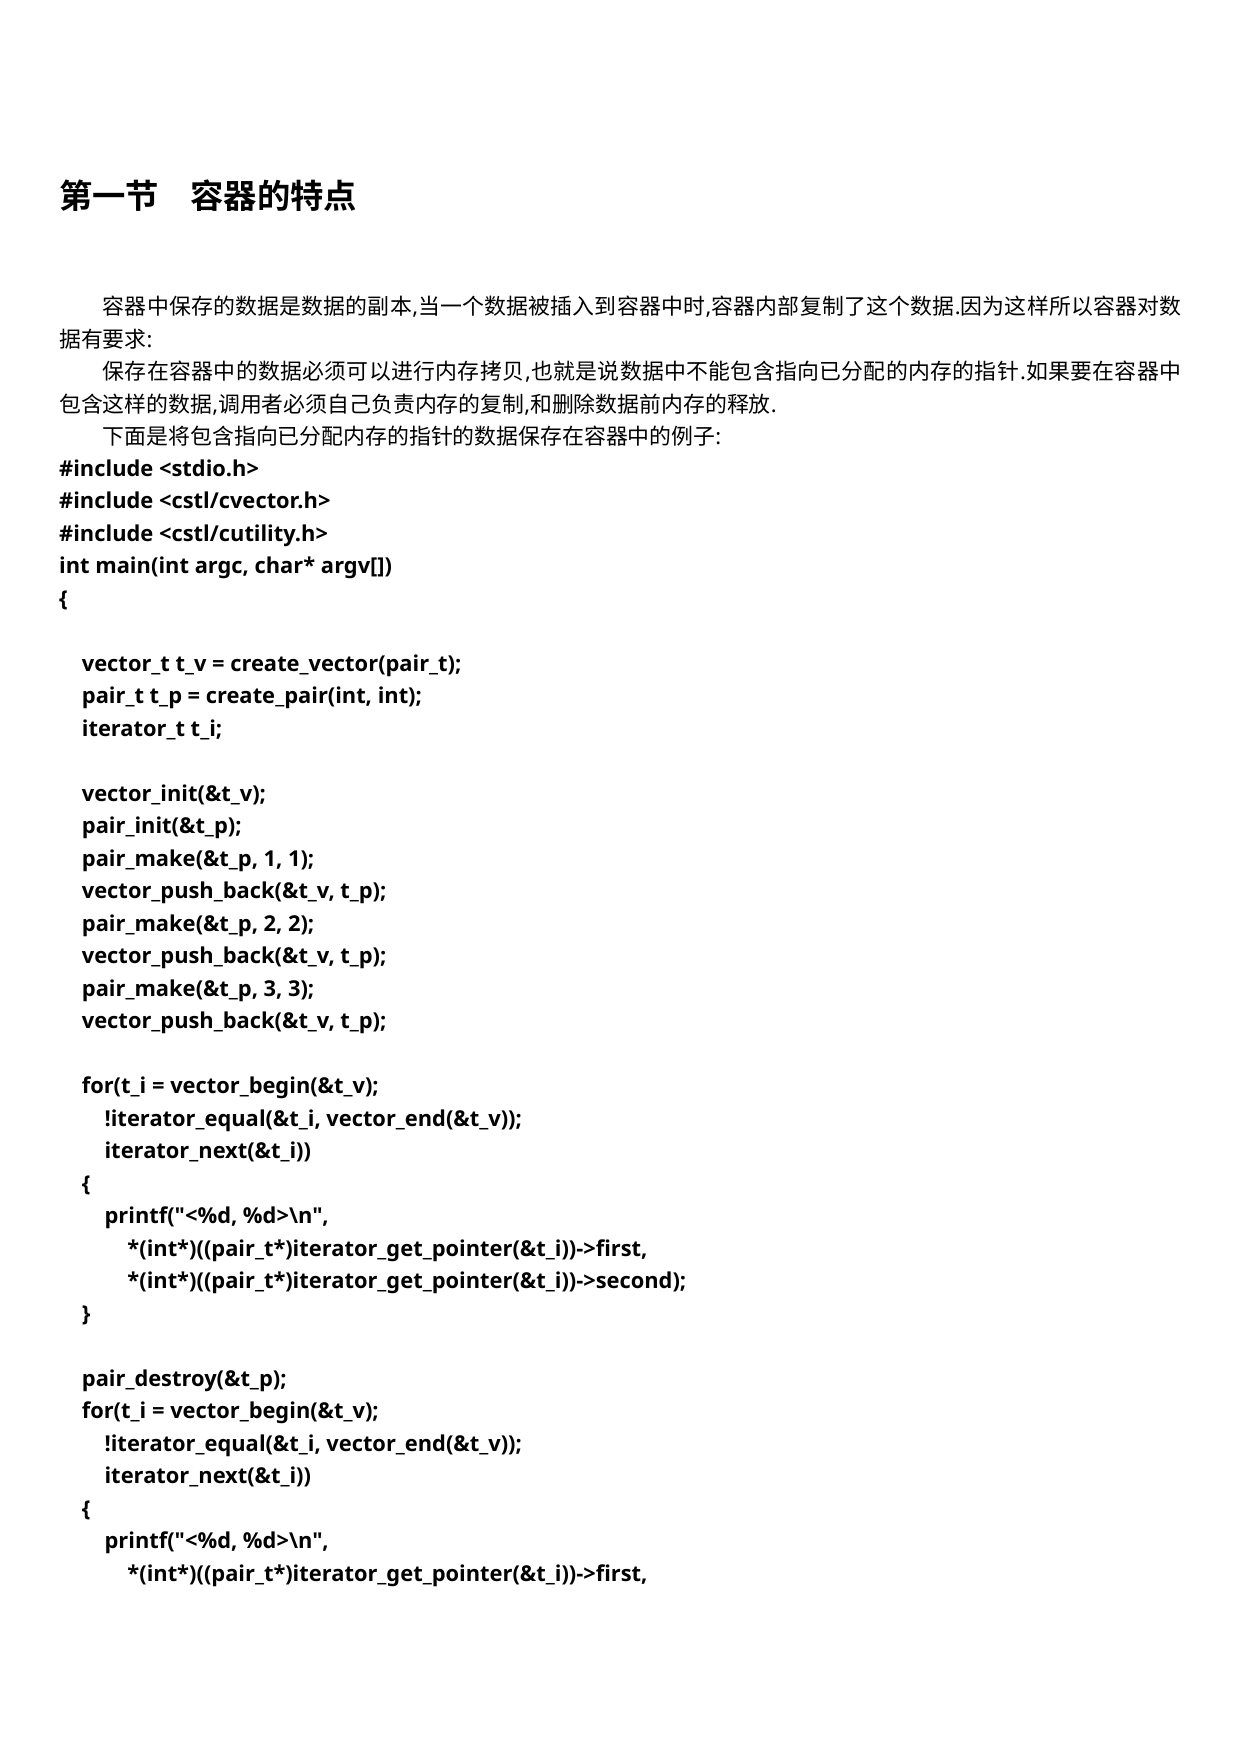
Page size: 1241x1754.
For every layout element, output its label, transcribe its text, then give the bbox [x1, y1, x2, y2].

text pair_make(&t_p, 3, 3); [59, 972, 1181, 1004]
text vector_push_back(&t_v, t_p); [59, 1004, 1181, 1037]
text printf("<%d, %d>\n", [59, 1199, 1181, 1232]
text *(int*)((pair_t*)iterator_get_pointer(&t_i))->first, [59, 1557, 1181, 1589]
text { [59, 1492, 1181, 1524]
text *(int*)((pair_t*)iterator_get_pointer(&t_i))->second); [59, 1264, 1181, 1297]
text 容器中保存的数据是数据的副本,当一个数据被插入到容器中时,容器内部复制了这个数据.因为这样所以容器对数据有要求: [59, 289, 1181, 354]
text vector_push_back(&t_v, t_p); [59, 874, 1181, 907]
text } [59, 1297, 1181, 1329]
text iterator_next(&t_i)) [59, 1459, 1181, 1492]
text printf("<%d, %d>\n", [59, 1524, 1181, 1557]
text int main(int argc, char* argv[]) [59, 549, 1181, 582]
text { [59, 582, 1181, 614]
text iterator_next(&t_i)) [59, 1134, 1181, 1167]
text vector_init(&t_v); [59, 777, 1181, 809]
text vector_push_back(&t_v, t_p); [59, 939, 1181, 972]
text !iterator_equal(&t_i, vector_end(&t_v)); [59, 1427, 1181, 1459]
text for(t_i = vector_begin(&t_v); [59, 1394, 1181, 1427]
text for(t_i = vector_begin(&t_v); [59, 1069, 1181, 1102]
text #include <cstl/cutility.h> [59, 517, 1181, 549]
text *(int*)((pair_t*)iterator_get_pointer(&t_i))->first, [59, 1232, 1181, 1264]
text { [59, 1167, 1181, 1199]
text pair_make(&t_p, 2, 2); [59, 907, 1181, 939]
text vector_t t_v = create_vector(pair_t); [59, 647, 1181, 679]
text iterator_t t_i; [59, 712, 1181, 744]
text 下面是将包含指向已分配内存的指针的数据保存在容器中的例子: [59, 419, 1181, 452]
text !iterator_equal(&t_i, vector_end(&t_v)); [59, 1102, 1181, 1134]
text pair_destroy(&t_p); [59, 1362, 1181, 1394]
text pair_init(&t_p); [59, 809, 1181, 842]
text pair_t t_p = create_pair(int, int); [59, 679, 1181, 712]
text #include <cstl/cvector.h> [59, 484, 1181, 517]
text #include <stdio.h> [59, 452, 1181, 484]
subtitle 容器的特点 [59, 162, 1181, 227]
text pair_make(&t_p, 1, 1); [59, 842, 1181, 874]
text 保存在容器中的数据必须可以进行内存拷贝,也就是说数据中不能包含指向已分配的内存的指针.如果要在容器中包含这样的数据,调用者必须自己负责内存的复制,和删除数据前内存的释放. [59, 354, 1181, 419]
